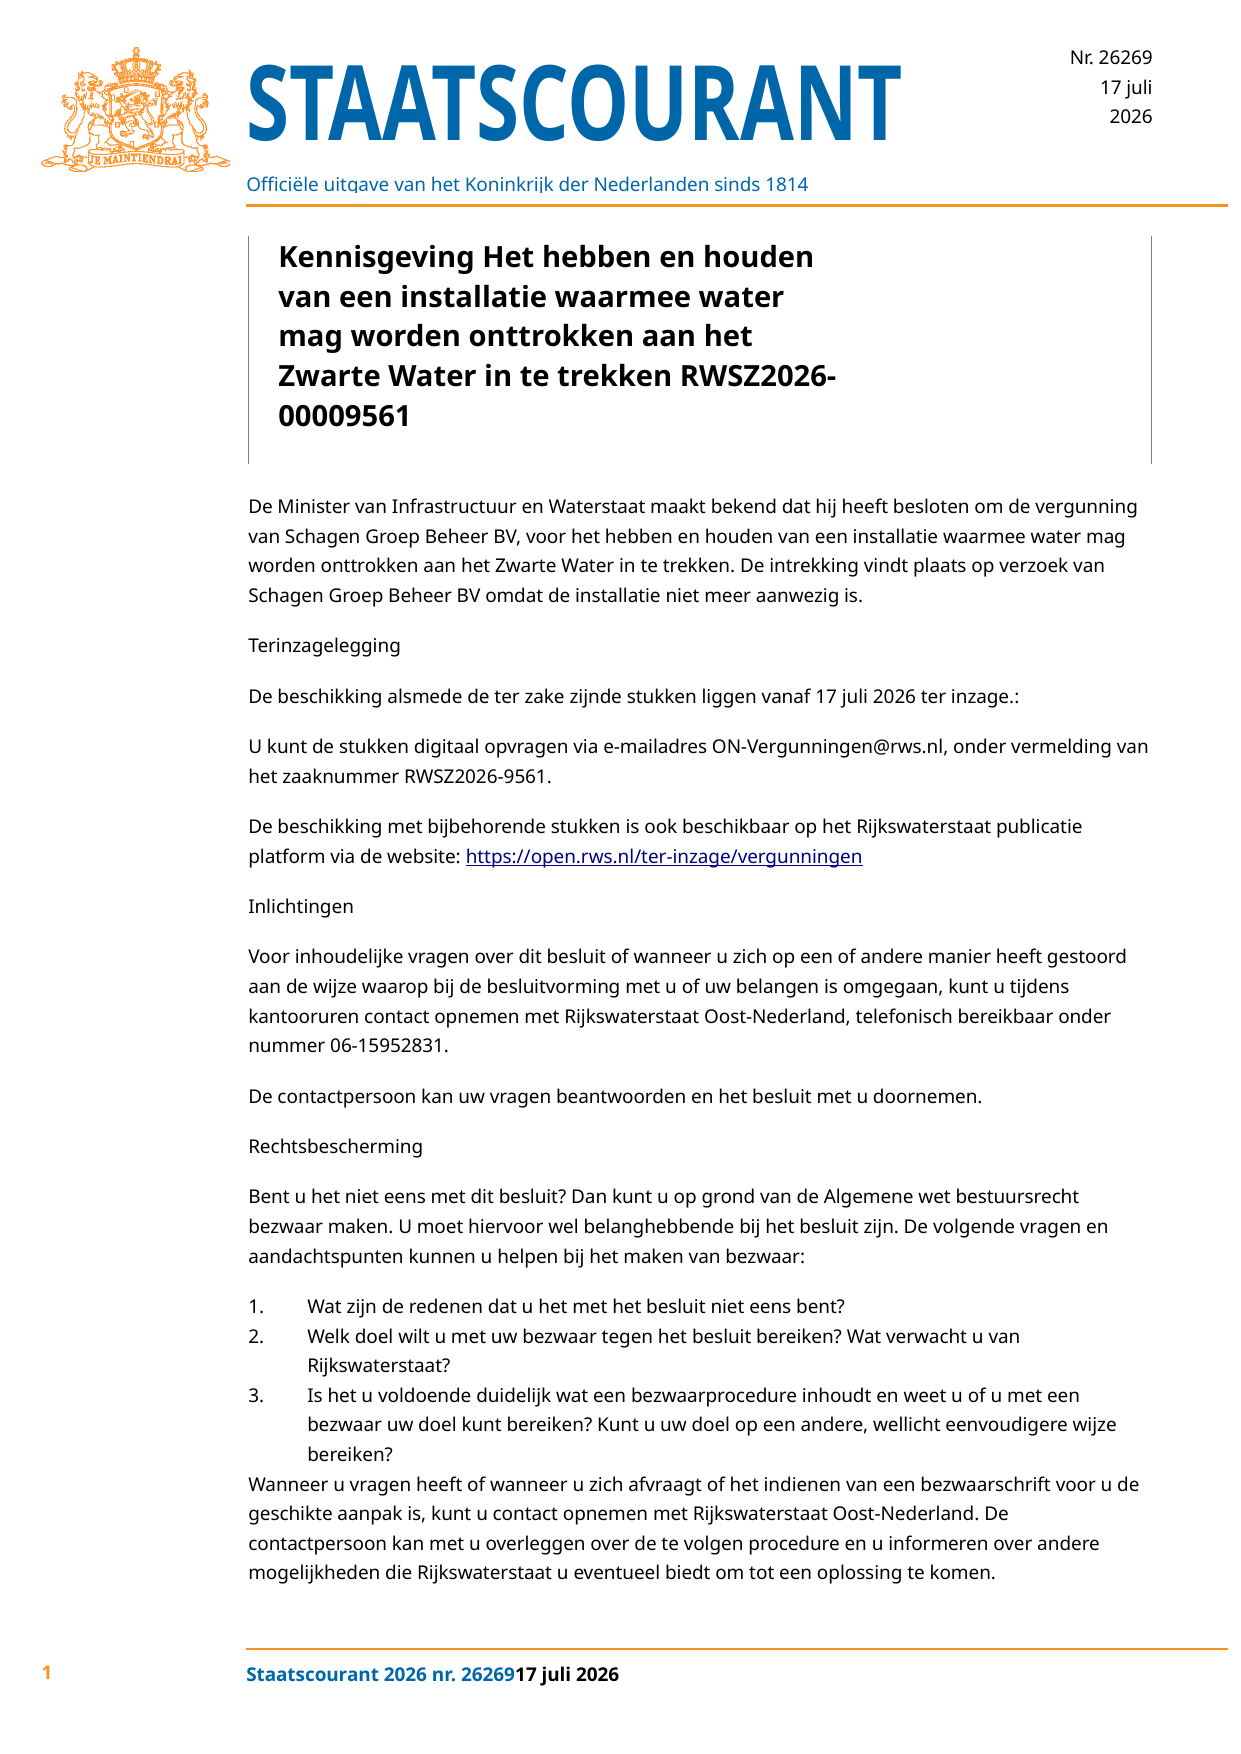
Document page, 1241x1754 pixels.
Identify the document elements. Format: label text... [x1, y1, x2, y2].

text Bent u het niet eens met dit besluit? Dan kunt u op grond van de Algemene wet bestuursrecht bezwaar maken. U moet hiervoor wel belanghebbende bij het besluit zijn. De volgende vragen en aandachtspunten kunnen u helpen bij het maken van bezwaar: [248, 1184, 1152, 1269]
text Wanneer u vragen heeft of wanneer u zich afvraagt of het indienen van een bezwaarschrift voor u de geschikte aanpak is, kunt u contact opnemen met Rijkswaterstaat Oost-Nederland. De contactpersoon kan met u overleggen over de te volgen procedure en u informeren over andere mogelijkheden die Rijkswaterstaat u eventueel biedt om tot een oplossing te komen. [248, 1471, 1152, 1585]
list Welk doel wilt u met uw bezwaar tegen het besluit bereiken? Wat verwacht u van Rijkswaterstaat? [248, 1323, 1152, 1378]
list Wat zijn de redenen dat u het met het besluit niet eens bent? [248, 1293, 1152, 1319]
text Voor inhoudelijke vragen over dit besluit of wanneer u zich op een of andere manier heeft gestoord aan de wijze waarop bij de besluitvorming met u of uw belangen is omgegaan, kunt u tijdens kantooruren contact opnemen met Rijkswaterstaat Oost-Nederland, telefonisch bereikbaar onder nummer 06-15952831. [248, 944, 1152, 1058]
text Rechtsbescherming [248, 1133, 1152, 1159]
text Inlichtingen [248, 893, 1152, 919]
table_header Kennisgeving Het hebben en houden van een installatie waarmee water mag worden onttrokken aan het Zwarte Water in te trekken RWSZ2026-00009561 [249, 236, 850, 464]
text Terinzagelegging [248, 632, 1152, 658]
text De beschikking alsmede de ter zake zijnde stukken liggen vanaf 17 juli 2026 ter inzage.: [248, 683, 1152, 709]
text U kunt de stukken digitaal opvragen via e-mailadres ON-Vergunningen@rws.nl, onder vermelding van het zaaknummer RWSZ2026-9561. [248, 733, 1152, 789]
table_header [1090, 236, 1151, 413]
list Is het u voldoende duidelijk wat een bezwaarprocedure inhoudt en weet u of u met een bezwaar uw doel kunt bereiken? Kunt u uw doel op een andere, wellicht eenvoudigere wijze bereiken? [248, 1382, 1152, 1467]
text De contactpersoon kan uw vragen beantwoorden en het besluit met u doornemen. [248, 1083, 1152, 1109]
picture [41, 47, 231, 172]
text De Minister van Infrastructuur en Waterstaat maakt bekend dat hij heeft besloten om de vergunning van Schagen Groep Beheer BV, voor het hebben en houden van een installatie waarmee water mag worden onttrokken aan het Zwarte Water in te trekken. De intrekking vindt plaats op verzoek van Schagen Groep Beheer BV omdat de installatie niet meer aanwezig is. [248, 493, 1152, 608]
table_header [850, 236, 912, 413]
picture [912, 236, 1090, 414]
table_header [850, 414, 1151, 464]
text De beschikking met bijbehorende stukken is ook beschikbaar op het Rijkswaterstaat publicatie platform via de website: https://open.rws.nl/ter-inzage/vergunningen [248, 813, 1152, 869]
